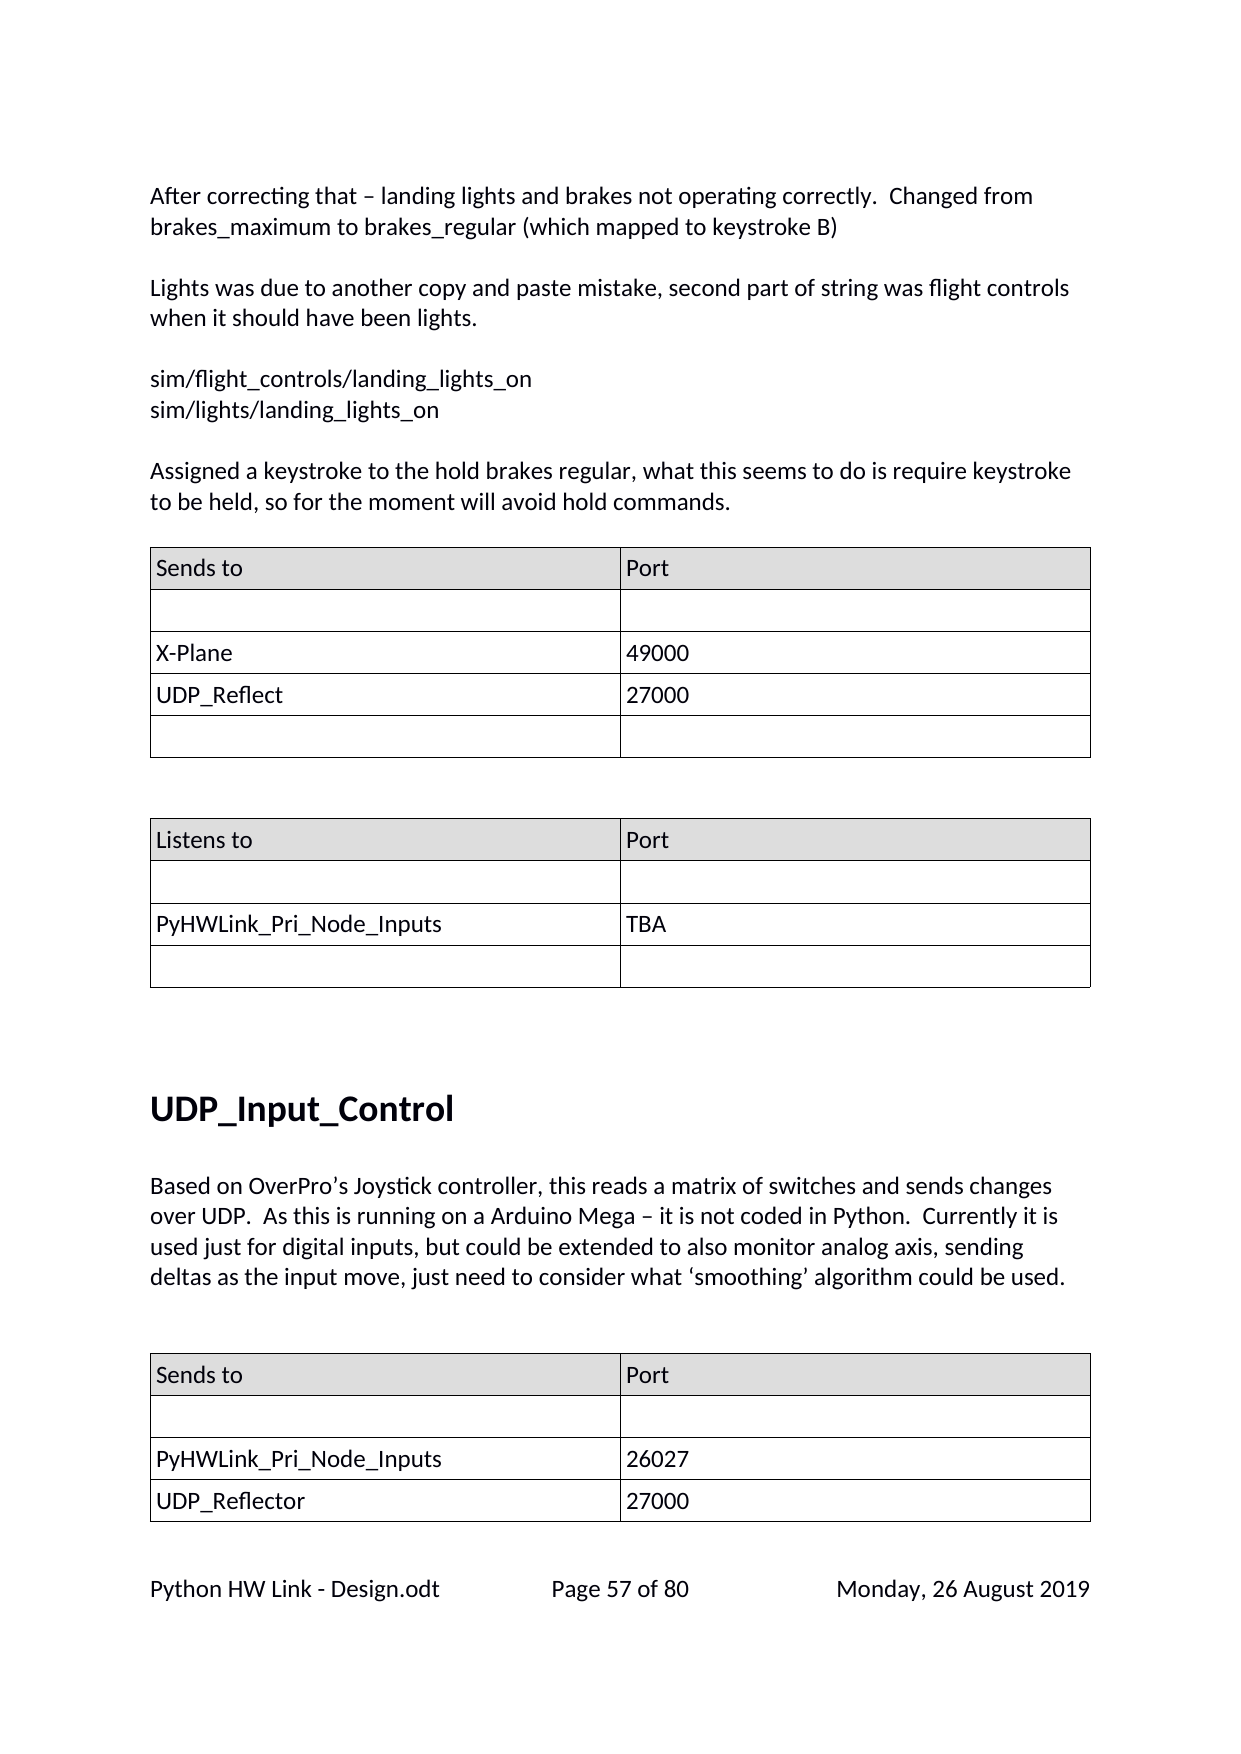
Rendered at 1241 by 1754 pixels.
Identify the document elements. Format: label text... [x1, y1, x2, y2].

table_cell 26027 [621, 1438, 1090, 1479]
table_cell [621, 946, 1090, 987]
table_cell 49000 [621, 632, 1090, 673]
table_header Port [621, 548, 1090, 589]
text After correcting that – landing lights and brakes not operating correctly. Changed from brakes_maximum to brakes_regular (which mapped to keystroke B) [150, 181, 1090, 242]
table_cell [151, 590, 620, 631]
text Based on OverPro’s Joystick controller, this reads a matrix of switches and sends changes over UDP. As this is running on a Arduino Mega – it is not coded in Python. Currently it is used just for digital inputs, but could be extended to also monitor analog axis, sending deltas as the input move, just need to consider what ‘smoothing’ algorithm could be used. [150, 1170, 1090, 1292]
table_cell [151, 716, 620, 757]
table_cell [621, 861, 1090, 902]
text sim/lights/landing_lights_on [150, 394, 1090, 425]
table_cell UDP_Reflector [151, 1480, 620, 1521]
table_header Sends to [151, 548, 620, 589]
table_cell PyHWLink_Pri_Node_Inputs [151, 904, 620, 944]
table_header Port [621, 1354, 1090, 1395]
text sim/flight_controls/landing_lights_on [150, 364, 1090, 394]
table_cell X-Plane [151, 632, 620, 673]
table_cell 27000 [621, 1480, 1090, 1521]
table_cell [621, 716, 1090, 757]
text Assigned a keystroke to the hold brakes regular, what this seems to do is require keystroke to be held, so for the moment will avoid hold commands. [150, 455, 1090, 516]
table_cell 27000 [621, 674, 1090, 715]
table_cell [151, 946, 620, 987]
table_cell [151, 1396, 620, 1437]
table_cell [621, 1396, 1090, 1437]
table_cell UDP_Reflect [151, 674, 620, 715]
table_header Sends to [151, 1354, 620, 1395]
table_header Listens to [151, 819, 620, 860]
table_cell TBA [621, 904, 1090, 944]
table_cell [621, 590, 1090, 631]
table_cell PyHWLink_Pri_Node_Inputs [151, 1438, 620, 1479]
table_header Port [621, 819, 1090, 860]
text Lights was due to another copy and paste mistake, second part of string was flight controls when it should have been lights. [150, 272, 1090, 333]
table_cell [151, 861, 620, 902]
subtitle UDP_Input_Control [150, 1085, 1090, 1131]
